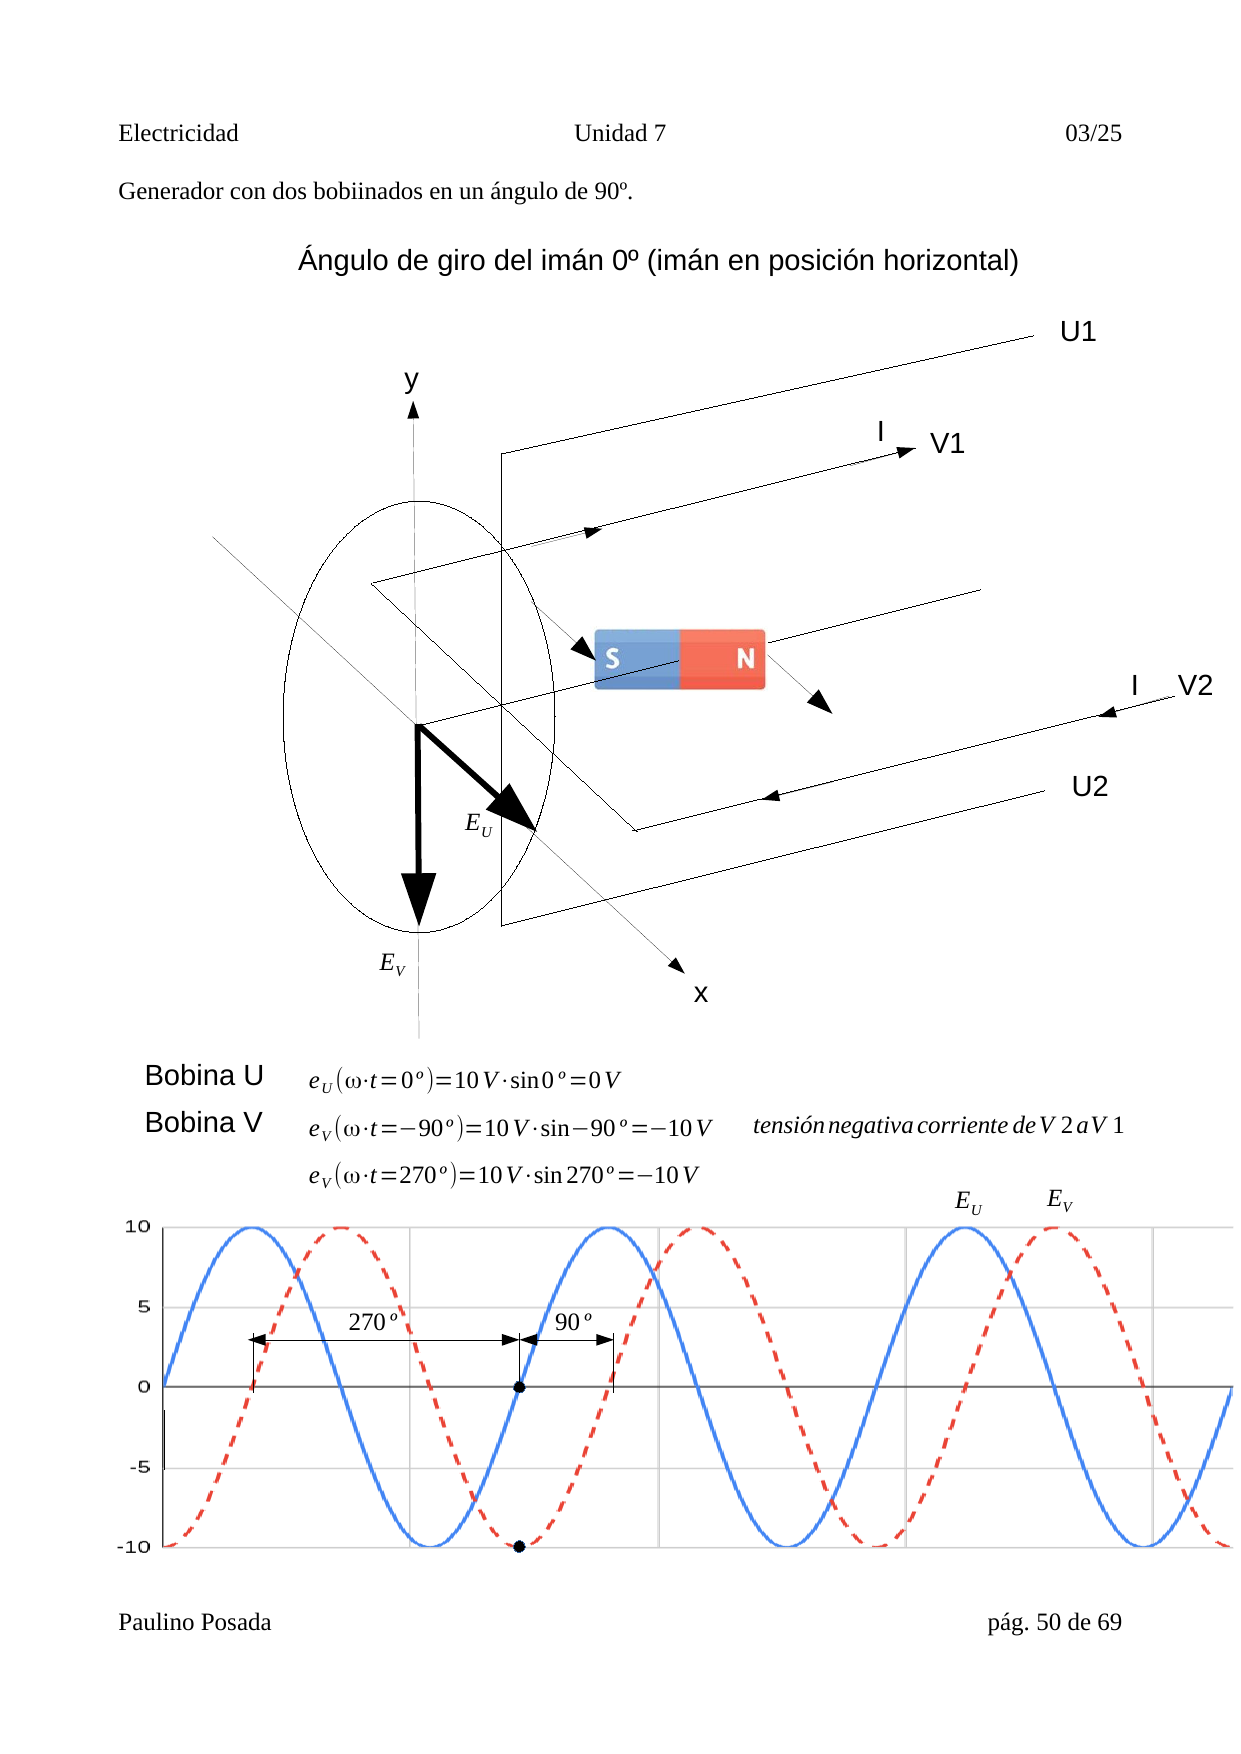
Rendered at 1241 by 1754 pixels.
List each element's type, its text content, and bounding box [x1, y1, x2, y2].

picture [590, 626, 768, 692]
picture [117, 1215, 1241, 1554]
text Generador con dos bobiinados en un ángulo de 90º. [118, 176, 1122, 205]
